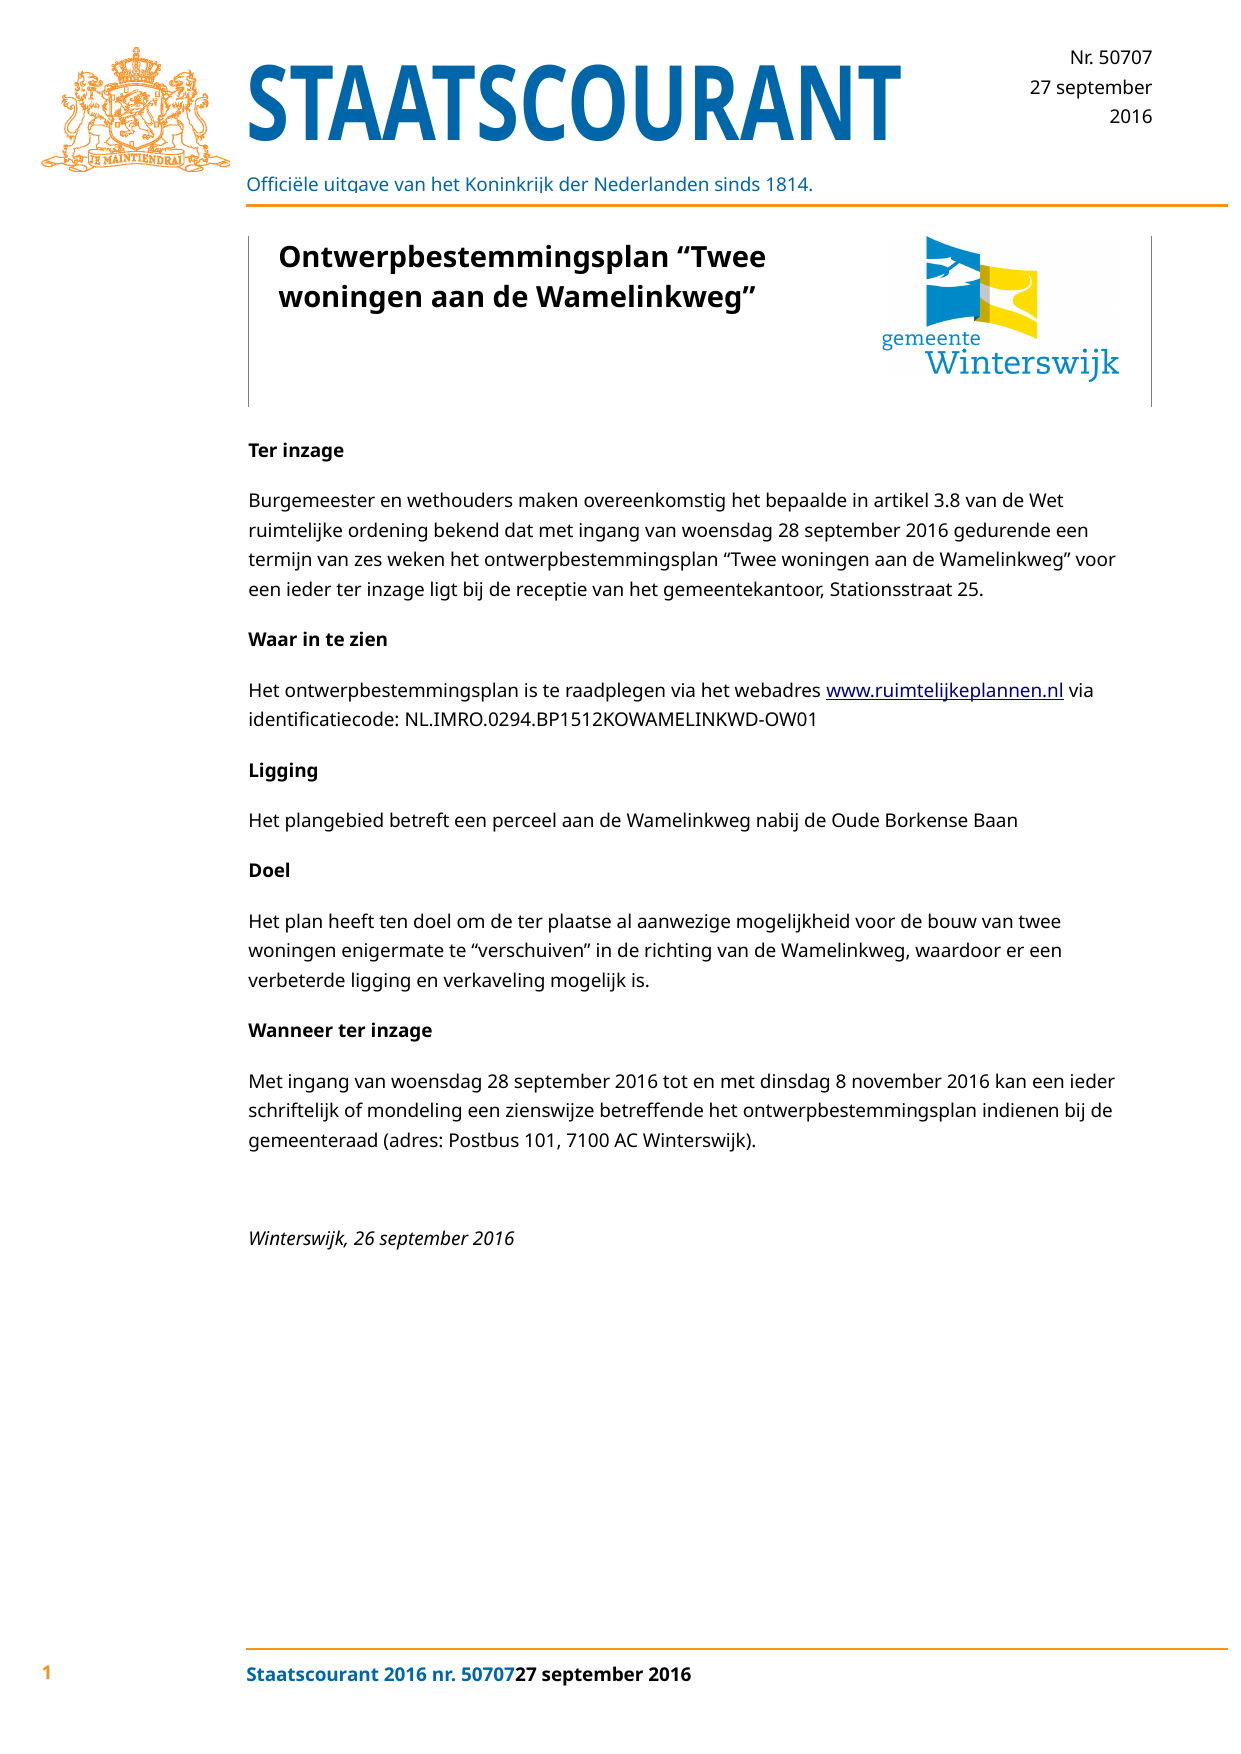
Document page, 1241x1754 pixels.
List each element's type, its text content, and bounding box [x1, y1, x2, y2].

text Ter inzage [248, 437, 1152, 462]
text Waar in te zien [248, 626, 1152, 652]
picture [1111, 360, 1119, 371]
text Winterswijk, 26 september 2016 [248, 1225, 1152, 1251]
table_header Ontwerpbestemmingsplan “Twee woningen aan de Wamelinkweg” [249, 236, 850, 407]
text Doel [248, 858, 1152, 883]
text Het plangebied betreft een perceel aan de Wamelinkweg nabij de Oude Borkense Baan [248, 807, 1152, 833]
picture [41, 47, 231, 172]
text Burgemeester en wethouders maken overeenkomstig het bepaalde in artikel 3.8 van de Wet ruimtelijke ordening bekend dat met ingang van woensdag 28 september 2016 gedurende een termijn van zes weken het ontwerpbestemmingsplan “Twee woningen aan de Wamelinkweg” voor een ieder ter inzage ligt bij de receptie van het gemeentekantoor, Stationsstraat 25. [248, 487, 1152, 602]
picture [882, 236, 1119, 382]
text Wanneer ter inzage [248, 1018, 1152, 1043]
text Het plan heeft ten doel om de ter plaatse al aanwezige mogelijkheid voor de bouw van twee woningen enigermate te “verschuiven” in de richting van de Wamelinkweg, waardoor er een verbeterde ligging en verkaveling mogelijk is. [248, 908, 1152, 993]
text Het ontwerpbestemmingsplan is te raadplegen via het webadres www.ruimtelijkeplannen.nl via identificatiecode: NL.IMRO.0294.BP1512KOWAMELINKWD-OW01 [248, 677, 1152, 732]
text Ligging [248, 757, 1152, 782]
text Met ingang van woensdag 28 september 2016 tot en met dinsdag 8 november 2016 kan een ieder schriftelijk of mondeling een zienswijze betreffende het ontwerpbestemmingsplan indienen bij de gemeenteraad (adres: Postbus 101, 7100 AC Winterswijk). [248, 1068, 1152, 1153]
table_header [850, 236, 1151, 407]
